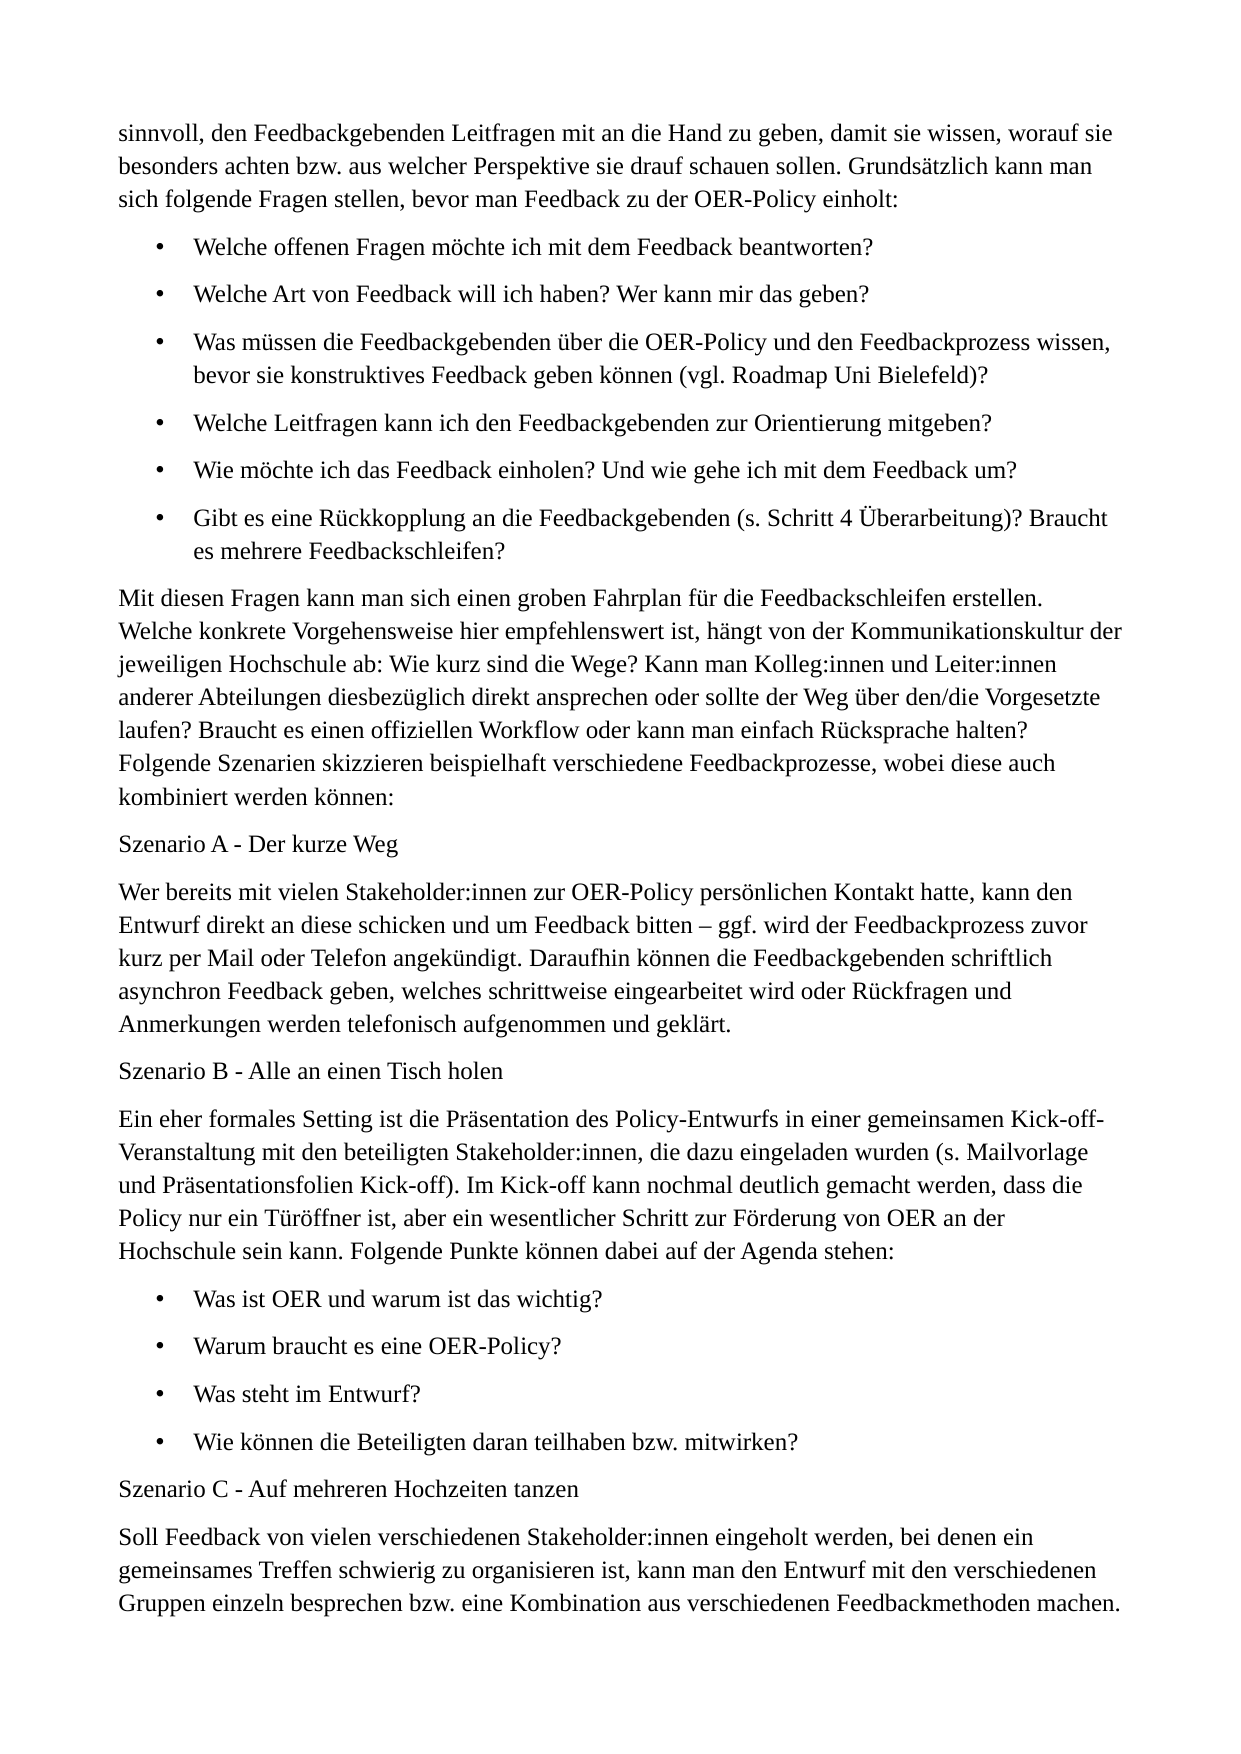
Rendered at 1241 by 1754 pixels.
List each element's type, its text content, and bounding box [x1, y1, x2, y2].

list Was ist OER und warum ist das wichtig? [156, 1284, 1122, 1312]
text Szenario A - Der kurze Weg [118, 829, 1122, 858]
list Welche offenen Fragen möchte ich mit dem Feedback beantworten? [156, 232, 1122, 261]
list Welche Art von Feedback will ich haben? Wer kann mir das geben? [156, 279, 1122, 308]
text Szenario B - Alle an einen Tisch holen [118, 1056, 1122, 1085]
text Mit diesen Fragen kann man sich einen groben Fahrplan für die Feedbackschleifen erstellen. Welche konkrete Vorgehensweise hier empfehlenswert ist, hängt von der Kommunikationskultur der jeweiligen Hochschule ab: Wie kurz sind die Wege? Kann man Kolleg:innen und Leiter:innen anderer Abteilungen diesbezüglich direkt ansprechen oder sollte der Weg über den/die Vorgesetzte laufen? Braucht es einen offiziellen Workflow oder kann man einfach Rücksprache halten? Folgende Szenarien skizzieren beispielhaft verschiedene Feedbackprozesse, wobei diese auch kombiniert werden können: [118, 583, 1122, 810]
list Was müssen die Feedbackgebenden über die OER-Policy und den Feedbackprozess wissen, bevor sie konstruktives Feedback geben können (vgl. Roadmap Uni Bielefeld)? [156, 327, 1122, 389]
list Was steht im Entwurf? [156, 1379, 1122, 1408]
text Wer bereits mit vielen Stakeholder:innen zur OER-Policy persönlichen Kontakt hatte, kann den Entwurf direkt an diese schicken und um Feedback bitten – ggf. wird der Feedbackprozess zuvor kurz per Mail oder Telefon angekündigt. Daraufhin können die Feedbackgebenden schriftlich asynchron Feedback geben, welches schrittweise eingearbeitet wird oder Rückfragen und Anmerkungen werden telefonisch aufgenommen und geklärt. [118, 877, 1122, 1038]
list Gibt es eine Rückkopplung an die Feedbackgebenden (s. Schritt 4 Überarbeitung)? Braucht es mehrere Feedbackschleifen? [156, 503, 1122, 564]
text Ein eher formales Setting ist die Präsentation des Policy-Entwurfs in einer gemeinsamen Kick-off-Veranstaltung mit den beteiligten Stakeholder:innen, die dazu eingeladen wurden (s. Mailvorlage und Präsentationsfolien Kick-off). Im Kick-off kann nochmal deutlich gemacht werden, dass die Policy nur ein Türöffner ist, aber ein wesentlicher Schritt zur Förderung von OER an der Hochschule sein kann. Folgende Punkte können dabei auf der Agenda stehen: [118, 1104, 1122, 1265]
list Warum braucht es eine OER-Policy? [156, 1331, 1122, 1360]
list Welche Leitfragen kann ich den Feedbackgebenden zur Orientierung mitgeben? [156, 408, 1122, 436]
list Wie möchte ich das Feedback einholen? Und wie gehe ich mit dem Feedback um? [156, 455, 1122, 484]
text sinnvoll, den Feedbackgebenden Leitfragen mit an die Hand zu geben, damit sie wissen, worauf sie besonders achten bzw. aus welcher Perspektive sie drauf schauen sollen. Grundsätzlich kann man sich folgende Fragen stellen, bevor man Feedback zu der OER-Policy einholt: [118, 118, 1122, 213]
list Wie können die Beteiligten daran teilhaben bzw. mitwirken? [156, 1427, 1122, 1455]
text Soll Feedback von vielen verschiedenen Stakeholder:innen eingeholt werden, bei denen ein gemeinsames Treffen schwierig zu organisieren ist, kann man den Entwurf mit den verschiedenen Gruppen einzeln besprechen bzw. eine Kombination aus verschiedenen Feedbackmethoden machen. [118, 1522, 1122, 1617]
text Szenario C - Auf mehreren Hochzeiten tanzen [118, 1474, 1122, 1503]
